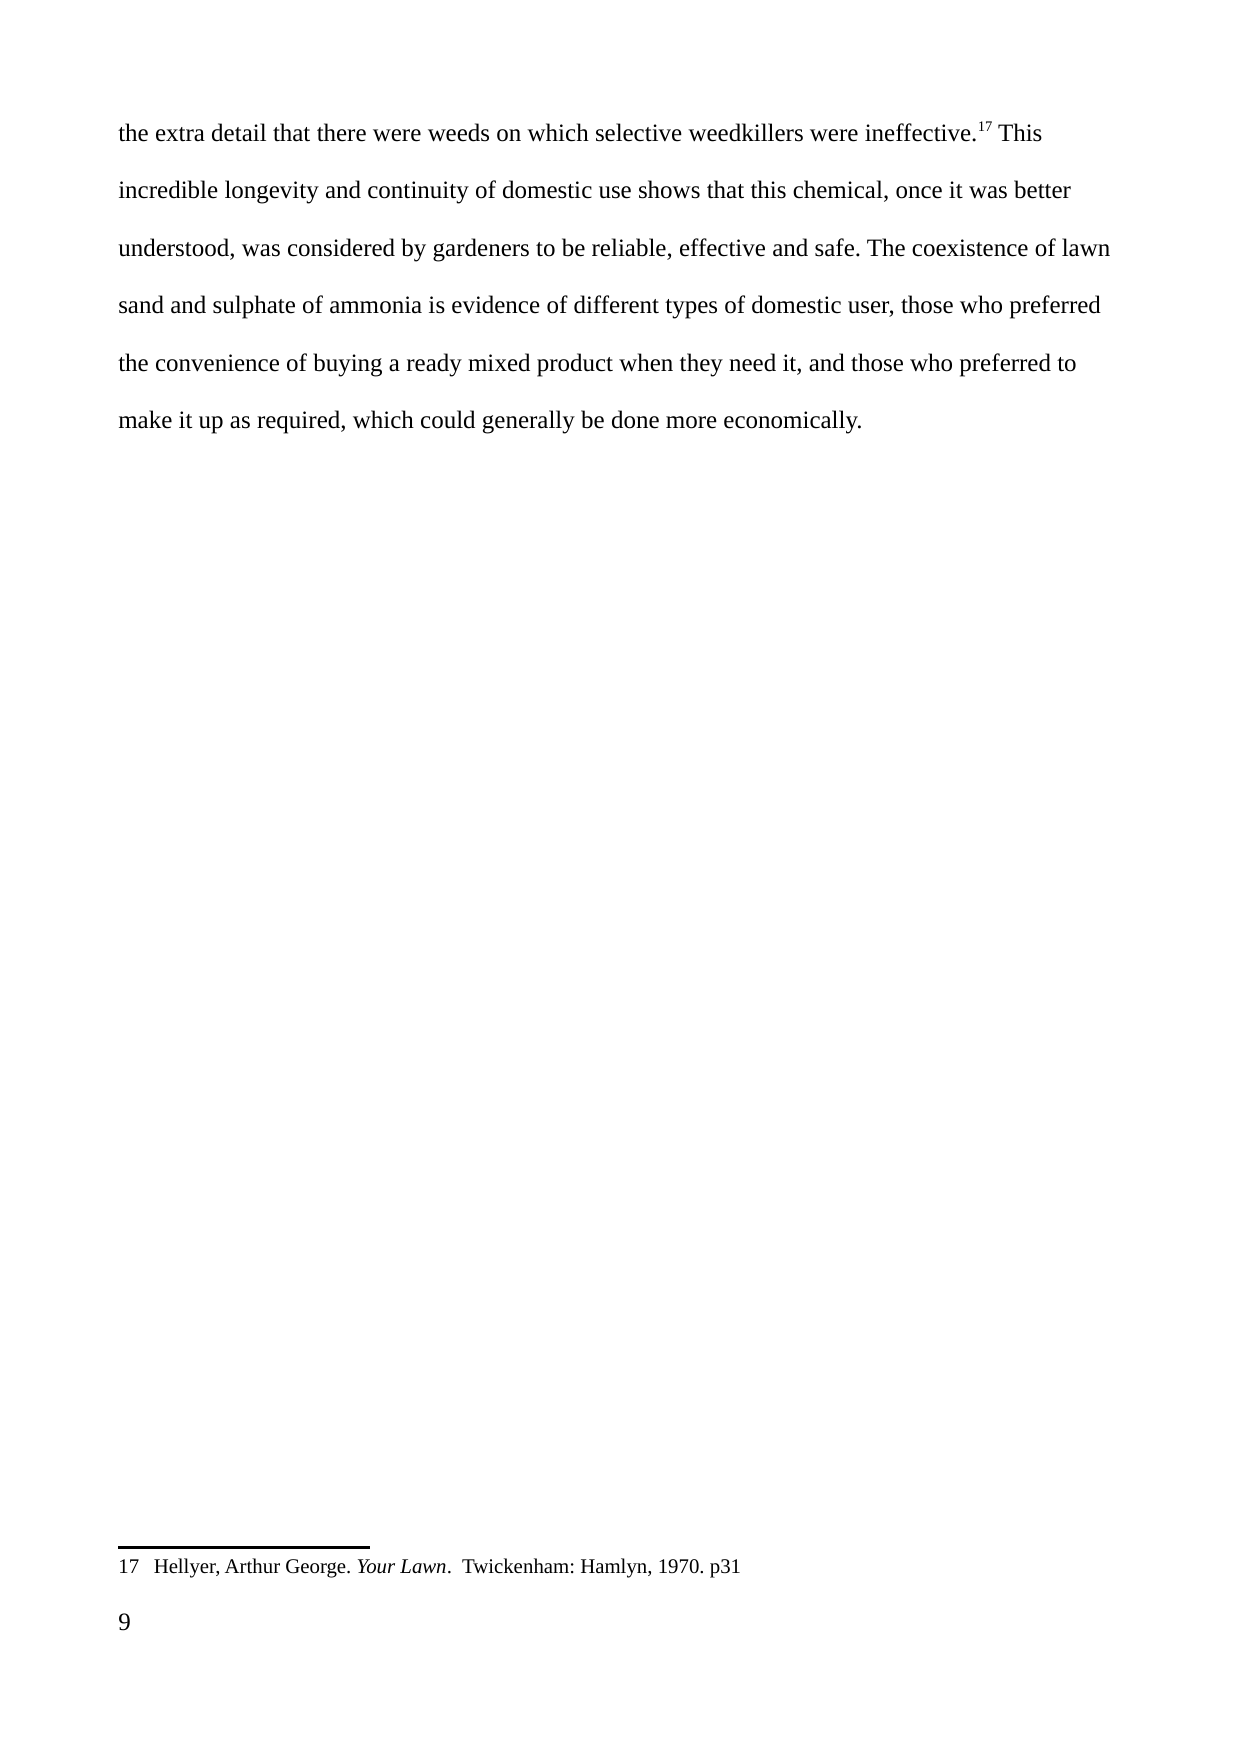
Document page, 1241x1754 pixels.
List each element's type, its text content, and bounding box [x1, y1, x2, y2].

text the extra detail that there were weeds on which selective weedkillers were ineffective. This incredible longevity and continuity of domestic use shows that this chemical, once it was better understood, was considered by gardeners to be reliable, effective and safe. The coexistence of lawn sand and sulphate of ammonia is evidence of different types of domestic user, those who preferred the convenience of buying a ready mixed product when they need it, and those who preferred to make it up as required, which could generally be done more economically. [118, 118, 1122, 434]
text Hellyer, Arthur George. Your Lawn. Twickenham: Hamlyn, 1970. p31 [118, 1553, 1122, 1578]
